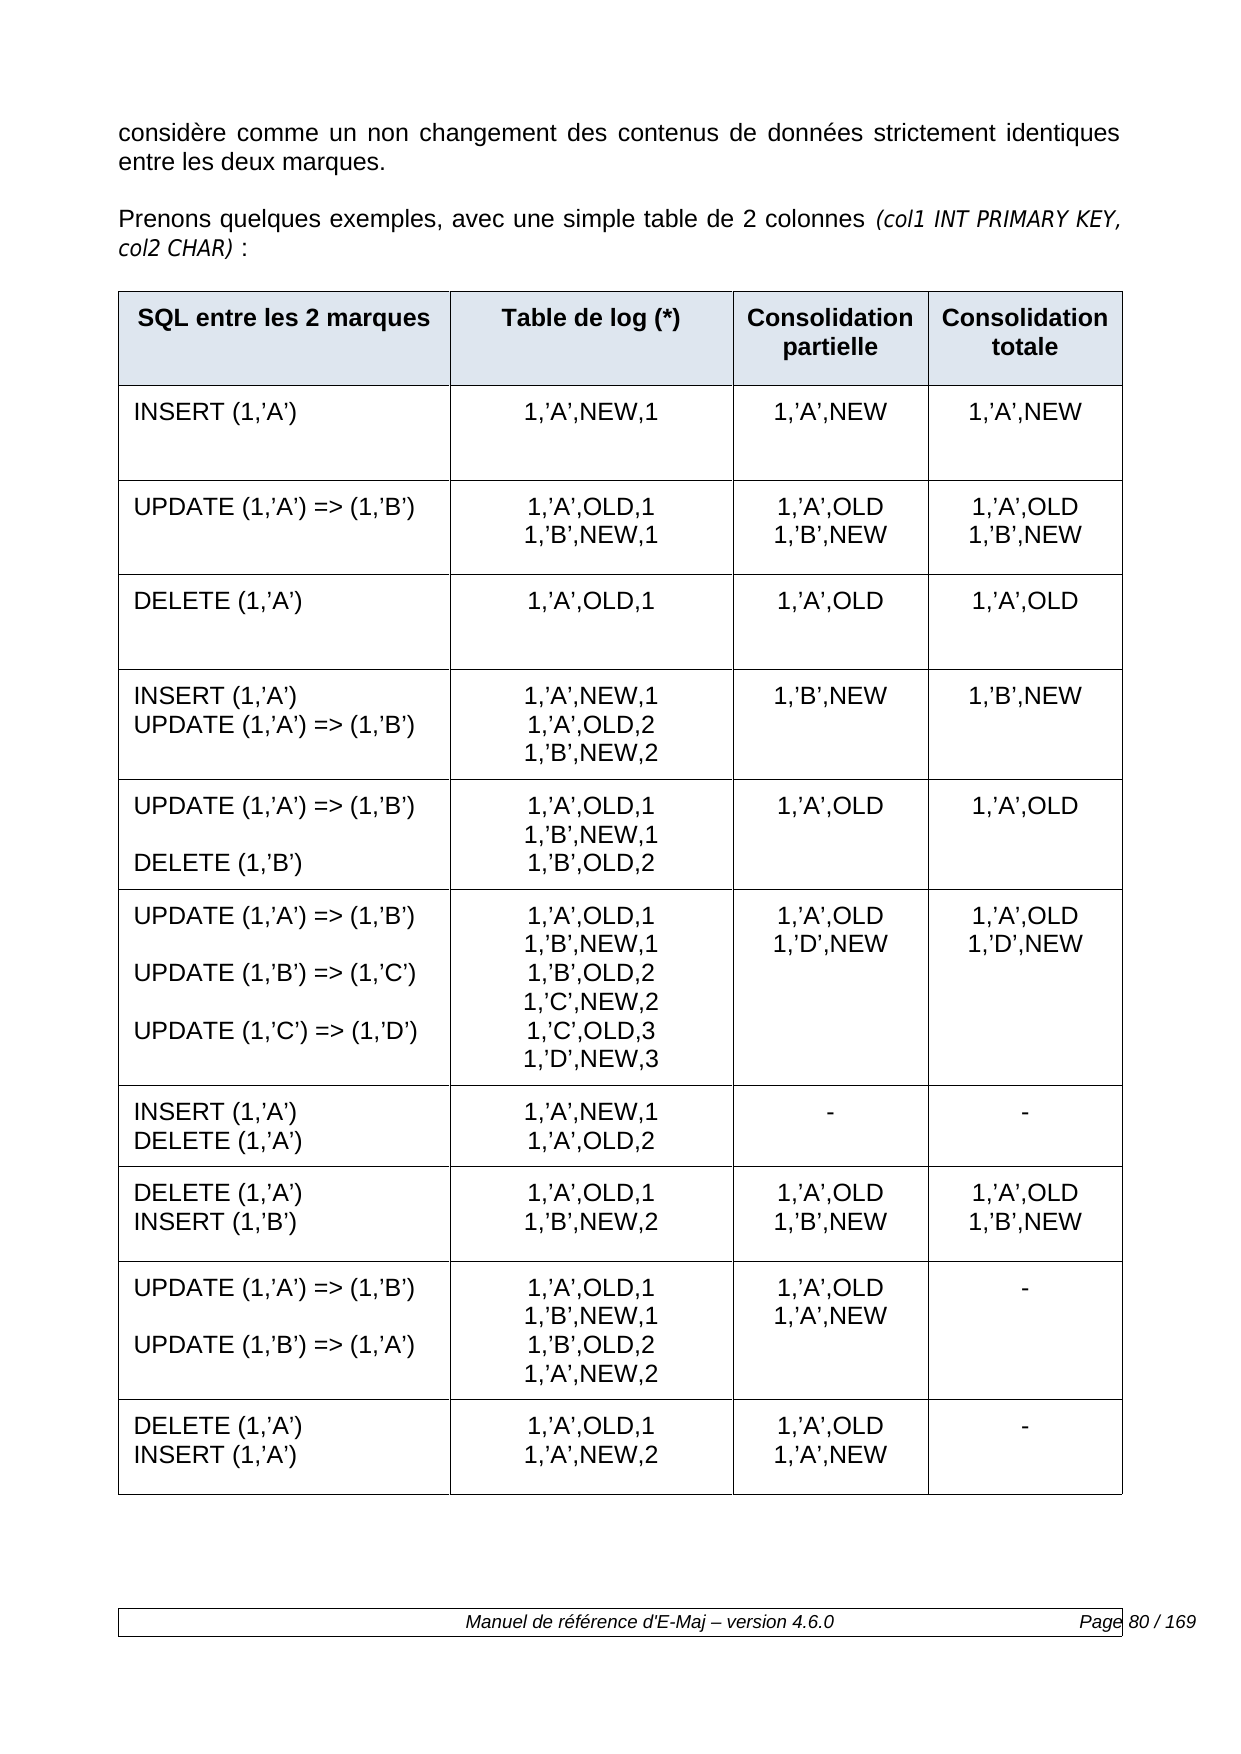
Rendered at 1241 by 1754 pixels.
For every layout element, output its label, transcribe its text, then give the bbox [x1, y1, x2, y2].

table_cell 1,’A’,OLD,1 1,’B’,NEW,1 1,’B’,OLD,2 [451, 780, 732, 889]
table_cell 1,’B’,NEW [929, 670, 1122, 779]
table_header Consolidation totale [929, 292, 1122, 385]
table_cell DELETE (1,’A’) INSERT (1,’B’) [119, 1167, 449, 1261]
text Prenons quelques exemples, avec une simple table de 2 colonnes (col1 INT PRIMARY KEY, col2 CHAR) : [118, 204, 1122, 262]
table_cell UPDATE (1,’A’) => (1,’B’) UPDATE (1,’B’) => (1,’A’) [119, 1262, 449, 1399]
table_cell 1,’A’,OLD [734, 780, 928, 889]
table_cell 1,’A’,NEW [734, 386, 928, 480]
table_cell 1,’A’,OLD,1 1,’B’,NEW,1 1,’B’,OLD,2 1,’C’,NEW,2 1,’C’,OLD,3 1,’D’,NEW,3 [451, 890, 732, 1085]
table_cell - [734, 1086, 928, 1166]
table_cell 1,’A’,OLD [929, 575, 1122, 669]
table_cell 1,’A’,OLD 1,’B’,NEW [929, 1167, 1122, 1261]
table_cell UPDATE (1,’A’) => (1,’B’) [119, 481, 449, 574]
table_cell 1,’A’,NEW,1 1,’A’,OLD,2 [451, 1086, 732, 1166]
table_cell 1,’B’,NEW [734, 670, 928, 779]
table_cell 1,’A’,NEW,1 1,’A’,OLD,2 1,’B’,NEW,2 [451, 670, 732, 779]
table_cell 1,’A’,NEW,1 [451, 386, 732, 480]
table_cell 1,’A’,OLD 1,’D’,NEW [929, 890, 1122, 1085]
table_cell 1,’A’,OLD 1,’B’,NEW [734, 481, 928, 574]
table_cell 1,’A’,OLD 1,’B’,NEW [929, 481, 1122, 574]
table_cell 1,’A’,OLD [734, 575, 928, 669]
table_cell DELETE (1,’A’) INSERT (1,’A’) [119, 1400, 449, 1494]
table_cell UPDATE (1,’A’) => (1,’B’) DELETE (1,’B’) [119, 780, 449, 889]
table_cell 1,’A’,OLD,1 1,’B’,NEW,1 [451, 481, 732, 574]
table_cell - [929, 1086, 1122, 1166]
table_cell 1,’A’,OLD,1 1,’A’,NEW,2 [451, 1400, 732, 1494]
table_cell 1,’A’,OLD 1,’D’,NEW [734, 890, 928, 1085]
table_cell 1,’A’,OLD,1 1,’B’,NEW,2 [451, 1167, 732, 1261]
table_cell DELETE (1,’A’) [119, 575, 449, 669]
table_cell 1,’A’,OLD,1 [451, 575, 732, 669]
table_cell INSERT (1,’A’) [119, 386, 449, 480]
table_cell UPDATE (1,’A’) => (1,’B’) UPDATE (1,’B’) => (1,’C’) UPDATE (1,’C’) => (1,’D’) [119, 890, 449, 1085]
table_cell - [929, 1400, 1122, 1494]
table_header Table de log (*) [451, 292, 732, 385]
table_cell 1,’A’,OLD 1,’A’,NEW [734, 1400, 928, 1494]
table_cell - [929, 1262, 1122, 1399]
table_cell 1,’A’,NEW [929, 386, 1122, 480]
text considère comme un non changement des contenus de données strictement identiques entre les deux marques. [118, 118, 1122, 176]
table_cell 1,’A’,OLD [929, 780, 1122, 889]
table_cell 1,’A’,OLD 1,’B’,NEW [734, 1167, 928, 1261]
table_cell INSERT (1,’A’) DELETE (1,’A’) [119, 1086, 449, 1166]
table_cell 1,’A’,OLD 1,’A’,NEW [734, 1262, 928, 1399]
table_header Consolidation partielle [734, 292, 928, 385]
table_header SQL entre les 2 marques [119, 292, 449, 385]
table_cell INSERT (1,’A’) UPDATE (1,’A’) => (1,’B’) [119, 670, 449, 779]
table_cell 1,’A’,OLD,1 1,’B’,NEW,1 1,’B’,OLD,2 1,’A’,NEW,2 [451, 1262, 732, 1399]
